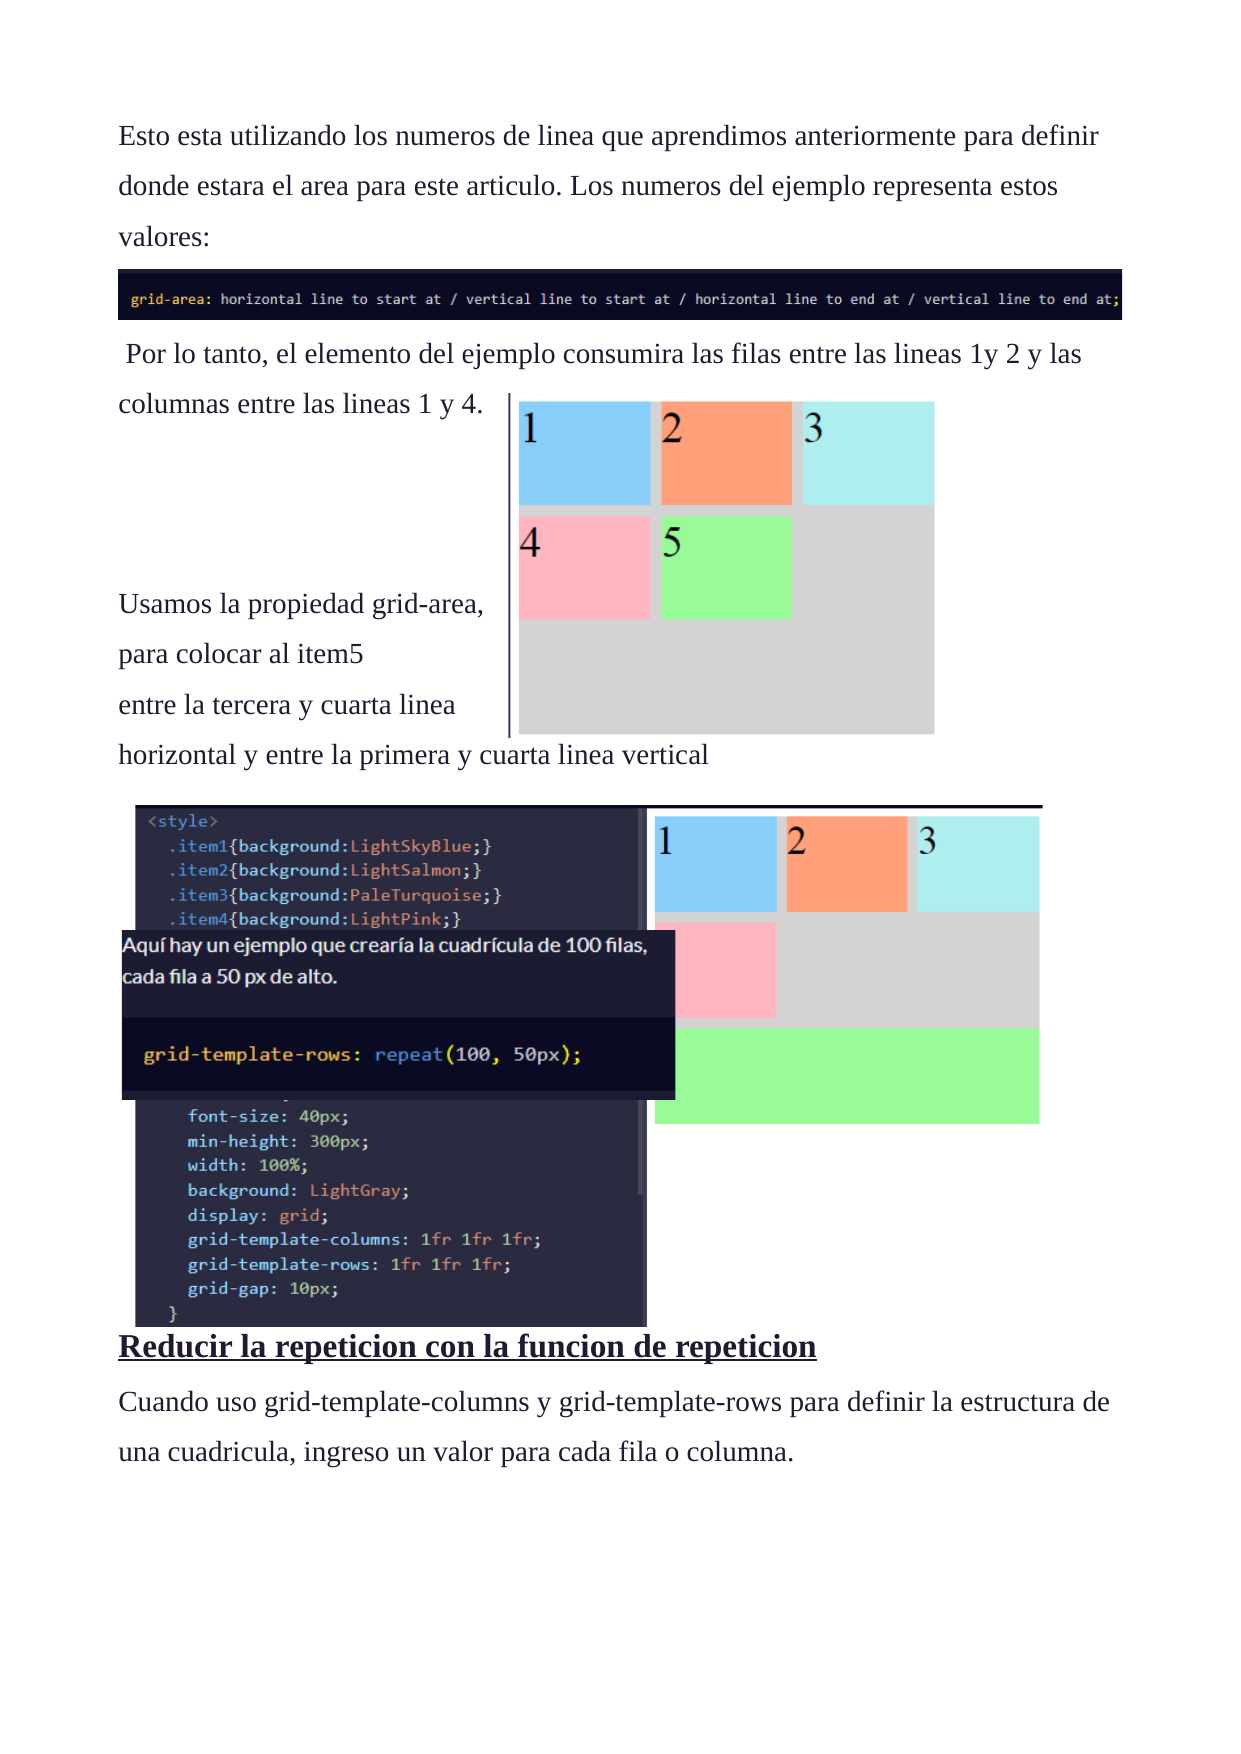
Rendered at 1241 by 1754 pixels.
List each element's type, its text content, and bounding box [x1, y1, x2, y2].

picture [508, 393, 942, 738]
picture [118, 269, 1123, 320]
picture [121, 805, 1043, 1327]
text Esto esta utilizando los numeros de linea que aprendimos anteriormente para definir donde estara el area para este articulo. Los numeros del ejemplo representa estos valores: [118, 118, 1122, 252]
text Cuando uso grid-template-columns y grid-template-rows para definir la estructura de una cuadricula, ingreso un valor para cada fila o columna. [118, 1384, 1122, 1468]
text Reducir la repeticion con la funcion de repeticion [118, 788, 1122, 1364]
text Por lo tanto, el elemento del ejemplo consumira las filas entre las lineas 1y 2 y las columnas entre las lineas 1 y 4. [118, 320, 1122, 420]
text [942, 586, 1122, 670]
text entre la tercera y cuarta linea horizontal y entre la primera y cuarta linea vertical [118, 687, 1122, 771]
text Usamos la propiedad grid-area, para colocar al item5 [118, 586, 508, 670]
